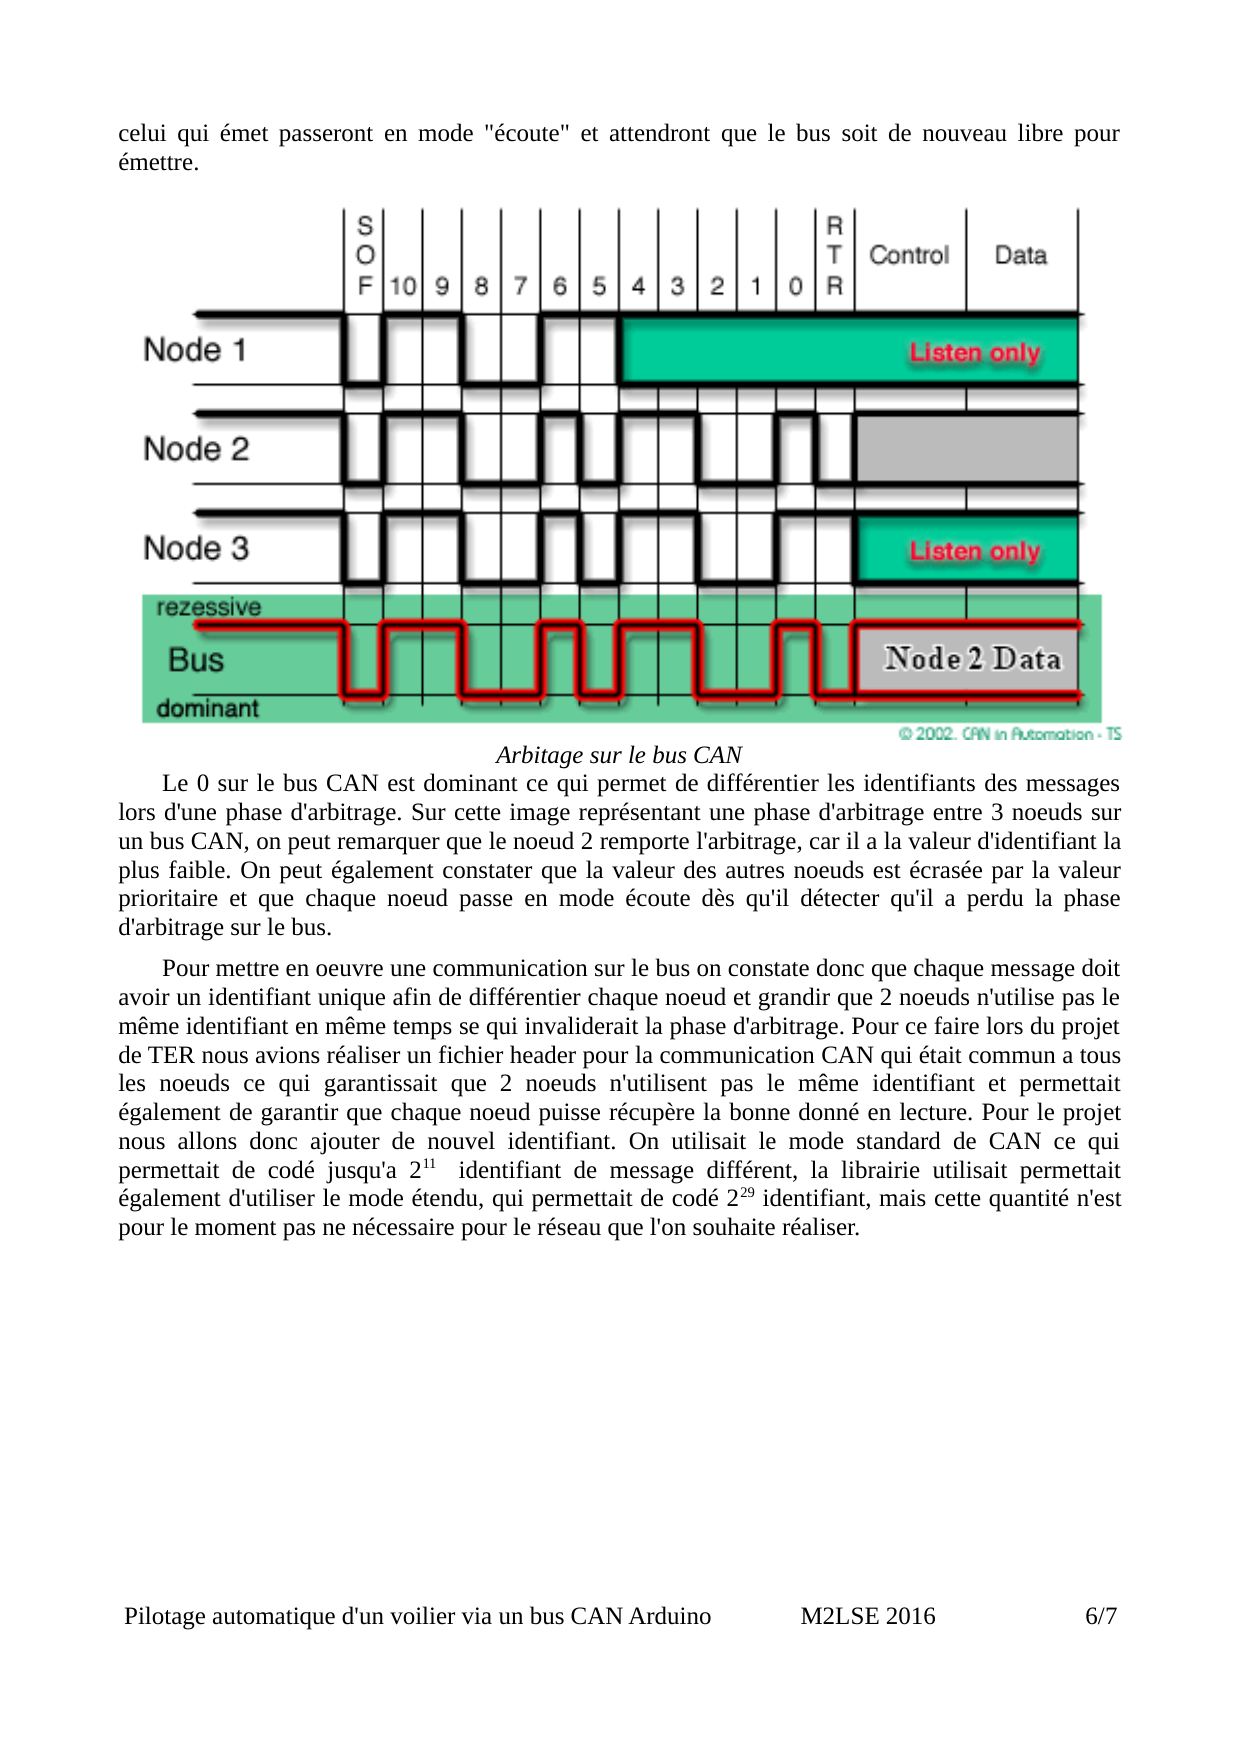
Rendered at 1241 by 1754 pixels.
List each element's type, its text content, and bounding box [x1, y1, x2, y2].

picture [118, 200, 1123, 740]
text celui qui émet passeront en mode "écoute" et attendront que le bus soit de nouveau libre pour émettre. [118, 118, 1122, 176]
text Pour mettre en oeuvre une communication sur le bus on constate donc que chaque message doit avoir un identifiant unique afin de différentier chaque noeud et grandir que 2 noeuds n'utilise pas le même identifiant en même temps se qui invaliderait la phase d'arbitrage. Pour ce faire lors du projet de TER nous avions réaliser un fichier header pour la communication CAN qui était commun a tous les noeuds ce qui garantissait que 2 noeuds n'utilisent pas le même identifiant et permettait également de garantir que chaque noeud puisse récupère la bonne donné en lecture. Pour le projet nous allons donc ajouter de nouvel identifiant. On utilisait le mode standard de CAN ce qui permettait de codé jusqu'a 211 identifiant de message différent, la librairie utilisait permettait également d'utiliser le mode étendu, qui permettait de codé 229 identifiant, mais cette quantité n'est pour le moment pas ne nécessaire pour le réseau que l'on souhaite réaliser. [118, 953, 1122, 1241]
text [118, 188, 1122, 200]
text Arbitage sur le bus CAN [118, 740, 1122, 768]
text Le 0 sur le bus CAN est dominant ce qui permet de différentier les identifiants des messages lors d'une phase d'arbitrage. Sur cette image représentant une phase d'arbitrage entre 3 noeuds sur un bus CAN, on peut remarquer que le noeud 2 remporte l'arbitrage, car il a la valeur d'identifiant la plus faible. On peut également constater que la valeur des autres noeuds est écrasée par la valeur prioritaire et que chaque noeud passe en mode écoute dès qu'il détecter qu'il a perdu la phase d'arbitrage sur le bus. [118, 768, 1122, 941]
